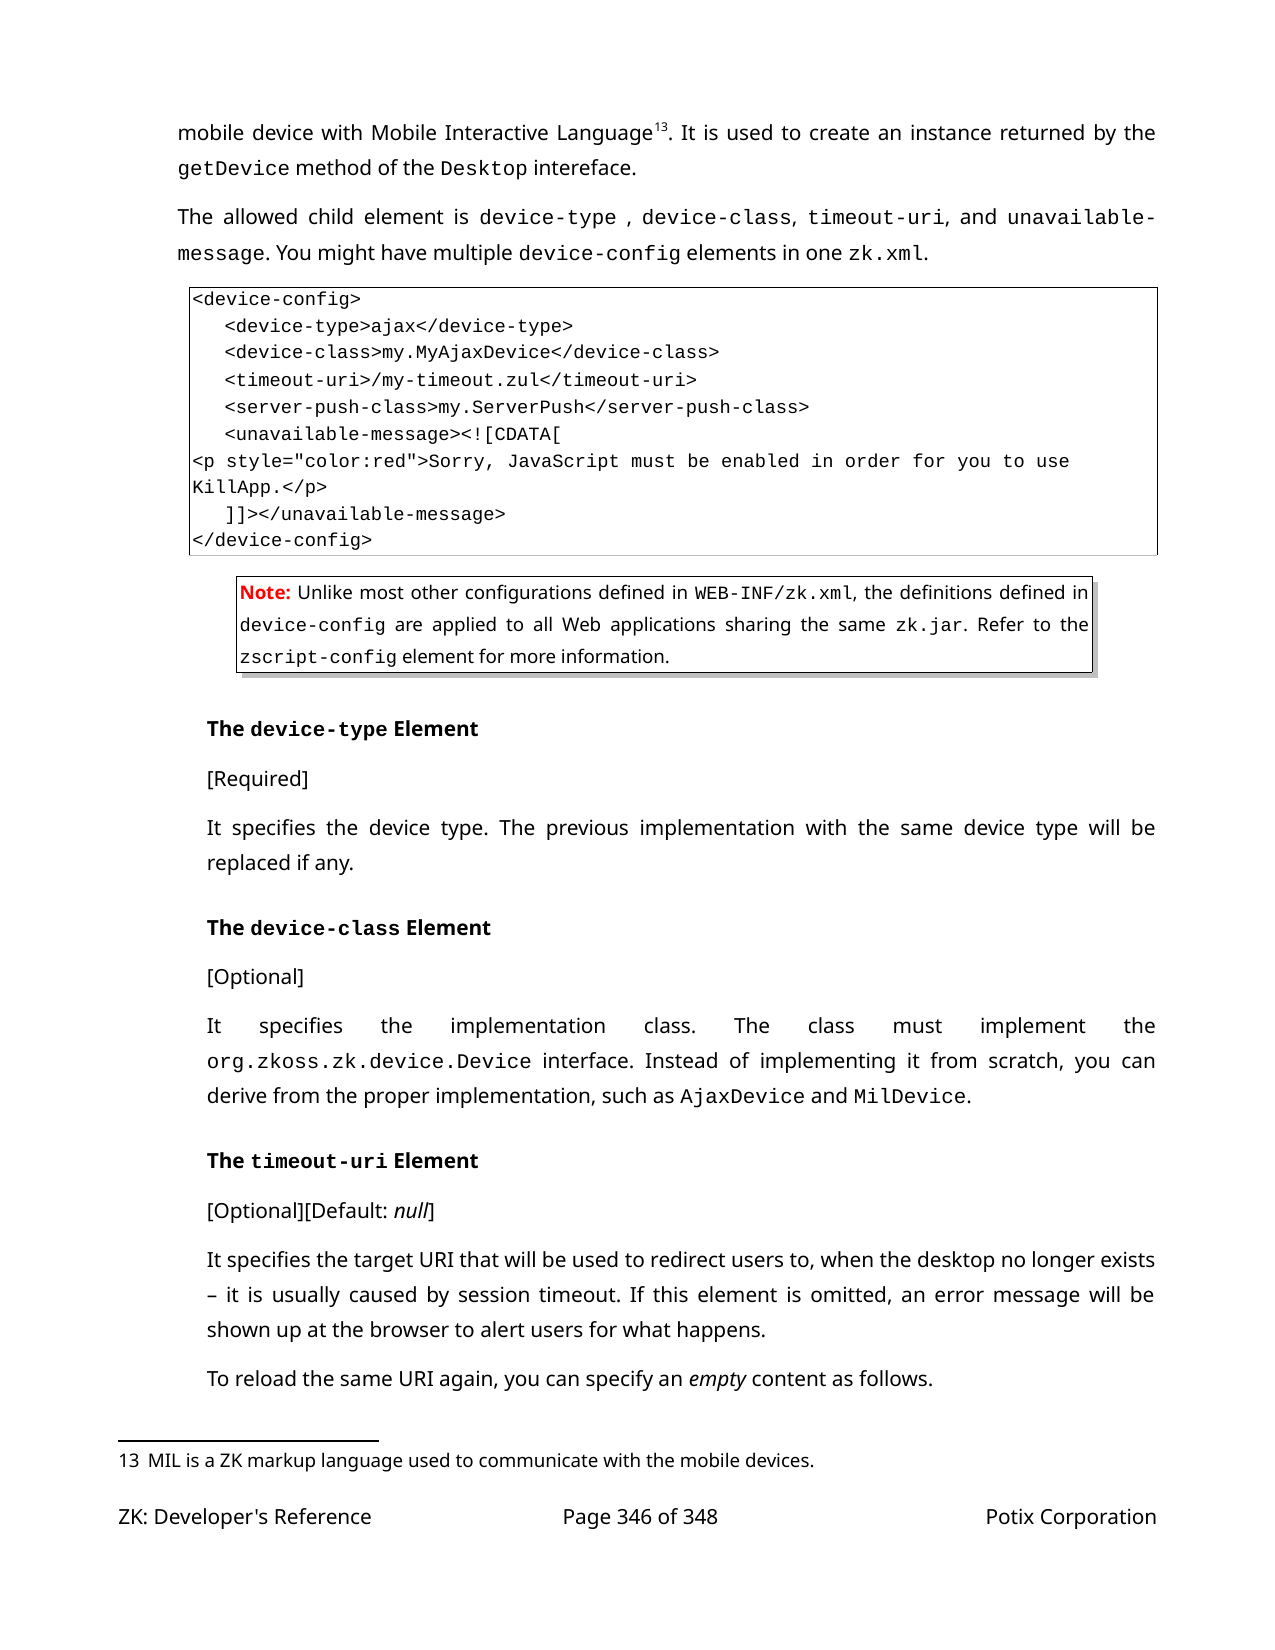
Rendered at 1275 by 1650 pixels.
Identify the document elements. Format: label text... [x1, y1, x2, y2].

text To reload the same URI again, you can specify an empty content as follows. [207, 1364, 1157, 1392]
text mobile device with Mobile Interactive Language. It is used to create an instance returned by the getDevice method of the Desktop intereface. [177, 118, 1157, 182]
text <unavailable-message><![CDATA[ <p style="color:red">Sorry, JavaScript must be enabled in order for you to use KillApp.</p> ]]></unavailable-message> </device-config> [190, 422, 1157, 555]
text It specifies the implementation class. The class must implement the org.zkoss.zk.device.Device interface. Instead of implementing it from scratch, you can derive from the proper implementation, such as AjaxDevice and MilDevice. [207, 1011, 1157, 1110]
text [Optional][Default: null] [207, 1196, 1157, 1224]
text [Required] [207, 764, 1157, 792]
subtitle The device-class Element [207, 913, 1157, 941]
text It specifies the target URI that will be used to redirect users to, when the desktop no longer exists – it is usually caused by session timeout. If this element is omitted, an error message will be shown up at the browser to alert users for what happens. [207, 1245, 1157, 1343]
subtitle The device-type Element [207, 714, 1157, 743]
text It specifies the device type. The previous implementation with the same device type will be replaced if any. [207, 813, 1157, 876]
text <timeout-uri>/my-timeout.zul</timeout-uri> [190, 367, 1157, 392]
text MIL is a ZK markup language used to communicate with the mobile devices. [118, 1447, 1157, 1473]
subtitle The timeout-uri Element [207, 1147, 1157, 1175]
text <device-config> <device-type>ajax</device-type> <device-class>my.MyAjaxDevice</device-class> [190, 288, 1157, 364]
text Note: Unlike most other configurations defined in WEB-INF/zk.xml, the definitions defined in device-config are applied to all Web applications sharing the same zk.jar. Refer to the zscript-config element for more information. [237, 577, 1092, 672]
text <server-push-class>my.ServerPush</server-push-class> [190, 395, 1157, 419]
text [Optional] [207, 962, 1157, 990]
text The allowed child element is device-type , device-class, timeout-uri, and unavailable-message. You might have multiple device-config elements in one zk.xml. [177, 202, 1157, 267]
